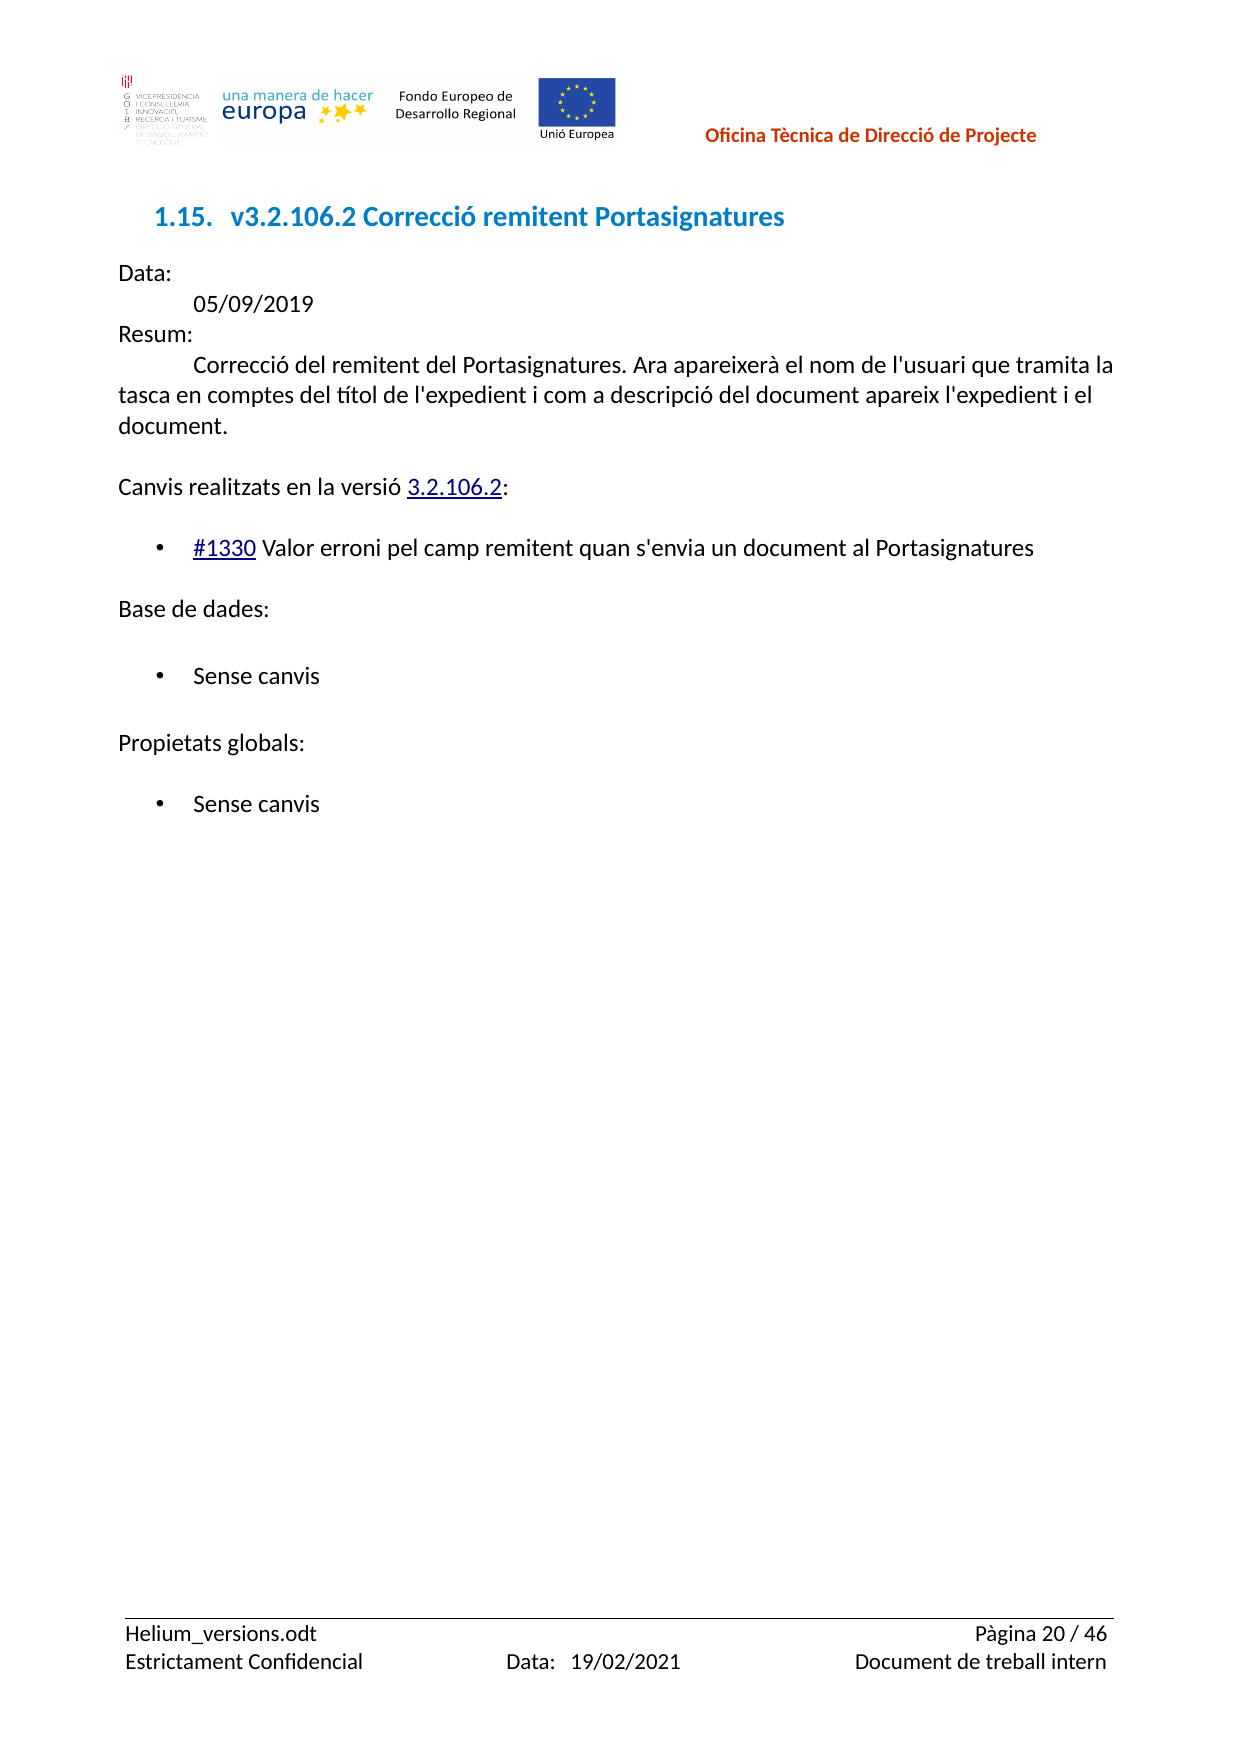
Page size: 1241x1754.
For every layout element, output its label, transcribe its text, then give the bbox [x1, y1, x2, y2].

list Sense canvis [156, 788, 1122, 819]
text Base de dades: [118, 593, 1122, 624]
text Data: [118, 258, 1122, 288]
text Resum: [118, 319, 1122, 349]
picture [219, 73, 621, 147]
text Propietats globals: [118, 727, 1122, 758]
text Correcció del remitent del Portasignatures. Ara apareixerà el nom de l'usuari que tramita la tasca en comptes del títol de l'expedient i com a descripció del document apareix l'expedient i el document. [118, 349, 1122, 441]
list Sense canvis [156, 660, 1122, 691]
text Canvis realitzats en la versió 3.2.106.2: [118, 471, 1122, 502]
text 05/09/2019 [118, 288, 1122, 319]
list #1330 Valor erroni pel camp remitent quan s'envia un document al Portasignatures [156, 532, 1122, 563]
subtitle v3.2.106.2 Correcció remitent Portasignatures [153, 198, 1122, 234]
picture [118, 73, 213, 147]
